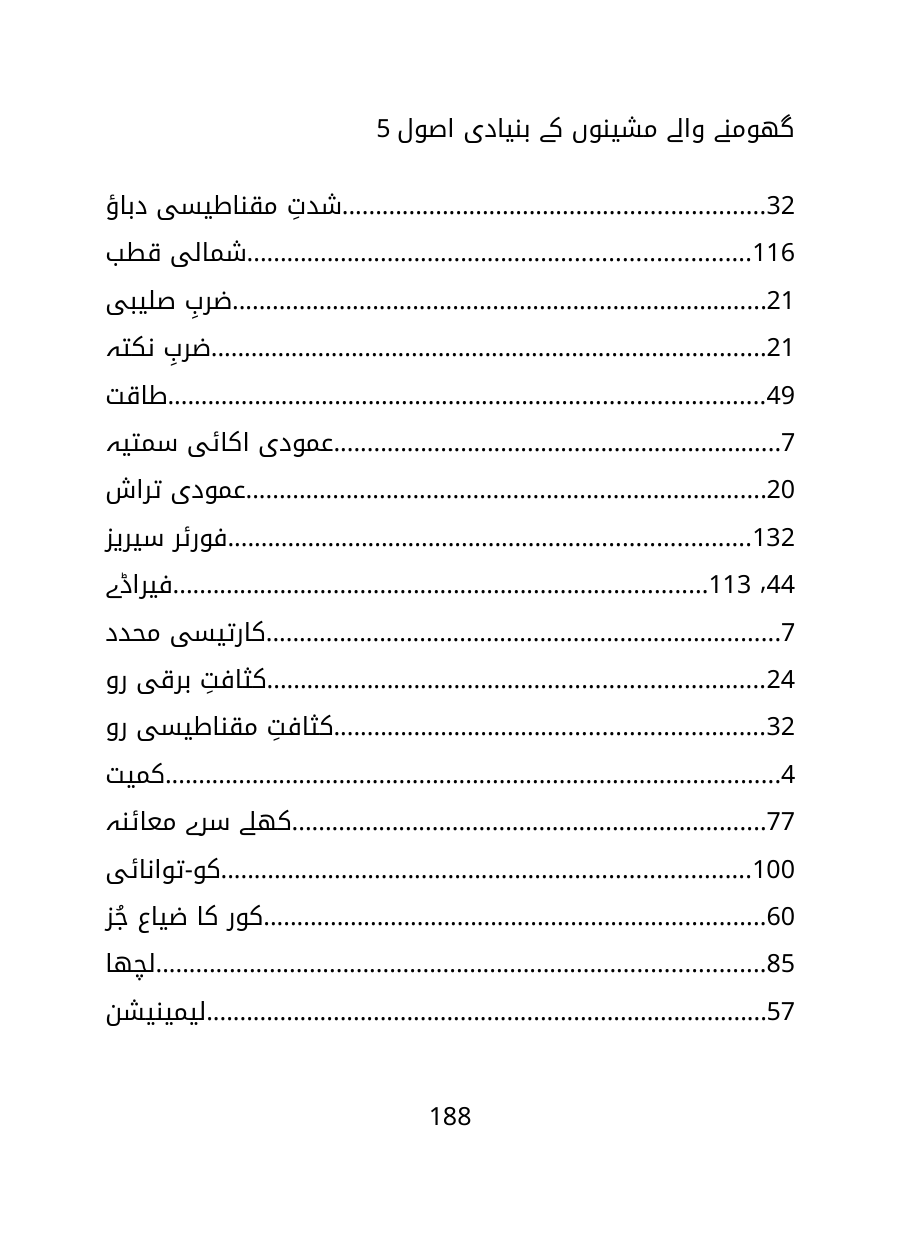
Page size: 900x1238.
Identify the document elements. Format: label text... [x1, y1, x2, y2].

text لیمینیشن 57 [105, 988, 795, 1036]
text عمودی تراش 20 [105, 467, 795, 514]
text شدتِ مقناطیسی دباؤ 32 [105, 182, 795, 230]
text ضربِ صلیبی 21 [105, 277, 795, 324]
text فورئر سیریز 132 [105, 514, 795, 562]
text طاقت 49 [105, 372, 795, 419]
text کارتیسی محدد 7 [105, 609, 795, 656]
text ضربِ نکتہ 21 [105, 324, 795, 372]
text کور کا ضیاع جُز 60 [105, 893, 795, 941]
text عمودی اکائی سمتیہ 7 [105, 419, 795, 467]
text کثافتِ برقی رو 24 [105, 656, 795, 704]
text لچھا 85 [105, 941, 795, 988]
text کو-توانائی 100 [105, 846, 795, 893]
text فیراڈے 44, 113 [105, 562, 795, 609]
text کھلے سرے معائنہ 77 [105, 798, 795, 846]
text کثافتِ مقناطیسی رو 32 [105, 704, 795, 751]
text شمالی قطب 116 [105, 230, 795, 277]
text کمیت 4 [105, 751, 795, 798]
